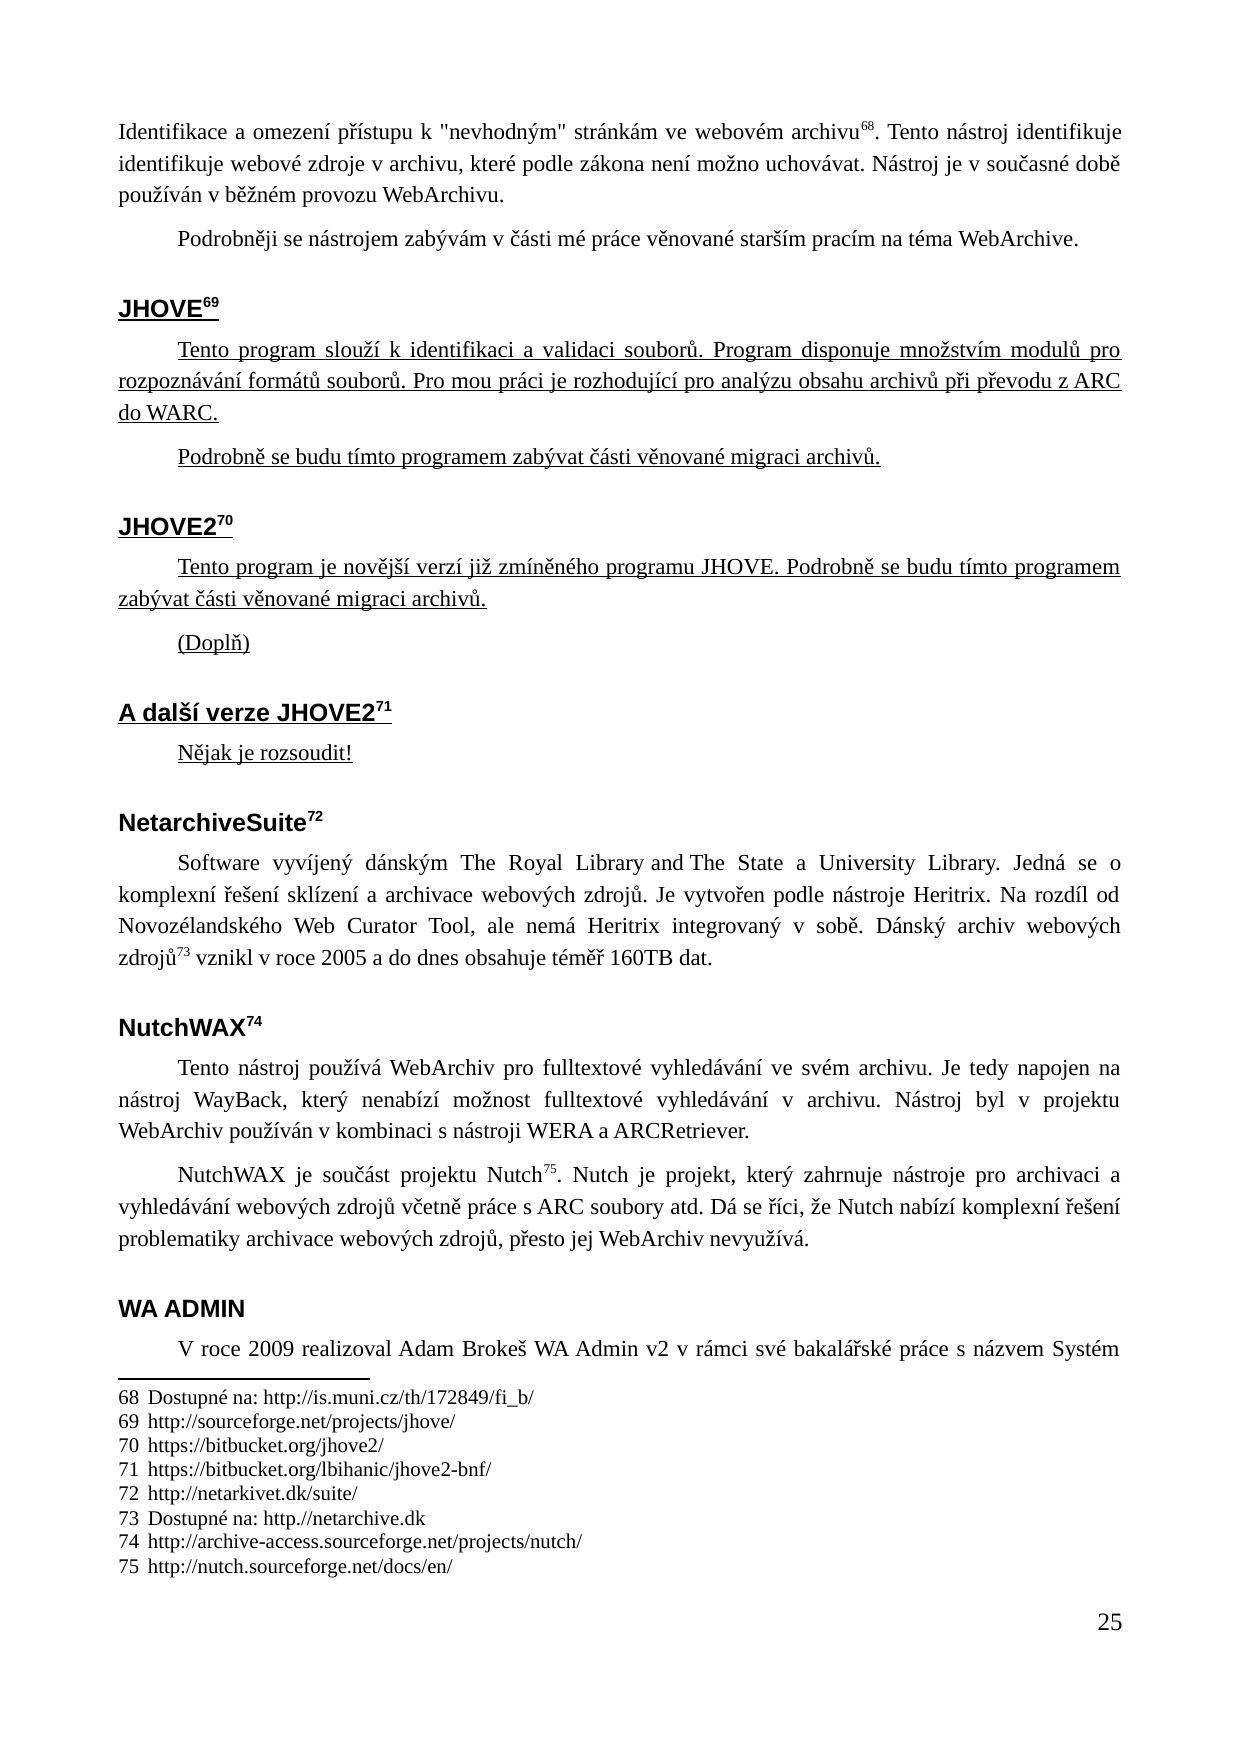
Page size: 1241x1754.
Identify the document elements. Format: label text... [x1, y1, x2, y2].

text V roce 2009 realizoval Adam Brokeš WA Admin v2 v rámci své bakalářské práce s názvem Systém [118, 1335, 1122, 1361]
subtitle JHOVE [118, 294, 1122, 323]
text Podrobně se budu tímto programem zabývat části věnované migraci archivů. [118, 443, 1122, 469]
text http://archive-access.sourceforge.net/projects/nutch/ [118, 1529, 1122, 1553]
text Podrobněji se nástrojem zabývám v části mé práce věnované starším pracím na téma WebArchive. [118, 225, 1122, 252]
text Nějak je rozsoudit! [118, 739, 1122, 765]
text NutchWAX je součást projektu Nutch. Nutch je projekt, který zahrnuje nástroje pro archivaci a vyhledávání webových zdrojů včetně práce s ARC soubory atd. Dá se říci, že Nutch nabízí komplexní řešení problematiky archivace webových zdrojů, přesto jej WebArchiv nevyužívá. [118, 1162, 1122, 1251]
text http://netarkivet.dk/suite/ [118, 1481, 1122, 1505]
text (Doplň) [118, 629, 1122, 655]
text Tento program je novější verzí již zmíněného programu JHOVE. Podrobně se budu tímto programem zabývat části věnované migraci archivů. [118, 553, 1122, 611]
text Software vyvíjený dánským The Royal Library and The State a University Library. Jedná se o komplexní řešení sklízení a archivace webových zdrojů. Je vytvořen podle nástroje Heritrix. Na rozdíl od Novozélandského Web Curator Tool, ale nemá Heritrix integrovaný v sobě. Dánský archiv webových zdrojů vznikl v roce 2005 a do dnes obsahuje téměř 160TB dat. [118, 849, 1122, 970]
text do WARC. [118, 391, 1122, 425]
text Tento program slouží k identifikaci a validaci souborů. Program disponuje množstvím modulů pro rozpoznávání formátů souborů. Pro mou práci je rozhodující pro analýzu obsahu archivů při převodu z ARC [118, 336, 1122, 390]
text Dostupné na: http.//netarchive.dk [118, 1505, 1122, 1529]
text http://nutch.sourceforge.net/docs/en/ [118, 1553, 1122, 1578]
subtitle A další verze JHOVE2 [118, 698, 1122, 727]
text https://bitbucket.org/lbihanic/jhove2-bnf/ [118, 1457, 1122, 1481]
subtitle WA ADMIN [118, 1294, 1122, 1322]
subtitle JHOVE2 [118, 512, 1122, 541]
subtitle NetarchiveSuite [118, 808, 1122, 837]
text https://bitbucket.org/jhove2/ [118, 1433, 1122, 1457]
text http://sourceforge.net/projects/jhove/ [118, 1409, 1122, 1433]
text Dostupné na: http://is.muni.cz/th/172849/fi_b/ [118, 1385, 1122, 1409]
text Identifikace a omezení přístupu k "nevhodným" stránkám ve webovém archivu. Tento nástroj identifikuje identifikuje webové zdroje v archivu, které podle zákona není možno uchovávat. Nástroj je v současné době používán v běžném provozu WebArchivu. [118, 118, 1122, 208]
subtitle NutchWAX [118, 1013, 1122, 1042]
text Tento nástroj používá WebArchiv pro fulltextové vyhledávání ve svém archivu. Je tedy napojen na nástroj WayBack, který nenabízí možnost fulltextové vyhledávání v archivu. Nástroj byl v projektu WebArchiv používán v kombinaci s nástroji WERA a ARCRetriever. [118, 1054, 1122, 1144]
